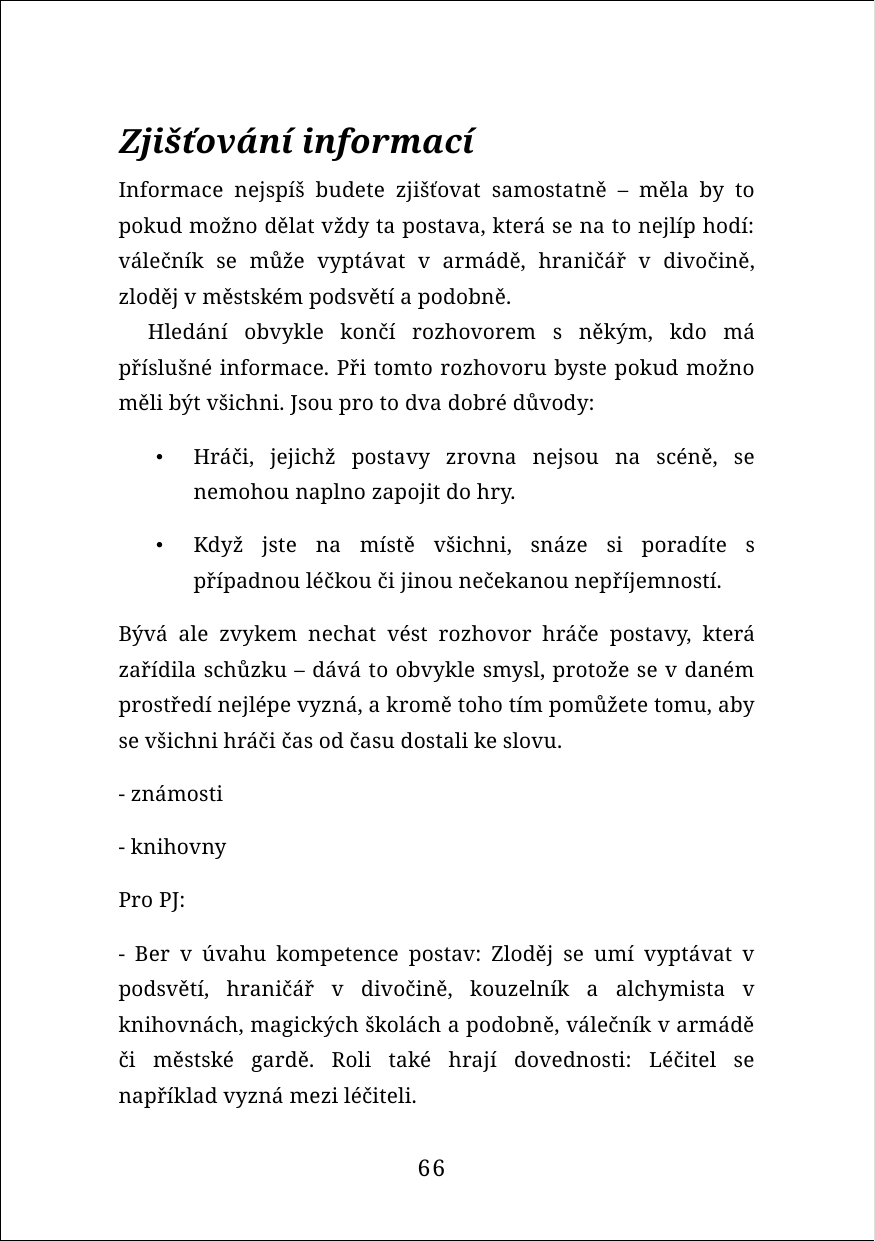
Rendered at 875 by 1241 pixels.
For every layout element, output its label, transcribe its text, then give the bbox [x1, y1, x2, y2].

text Informace nejspíš budete zjišťovat samostatně – měla by to pokud možno dělat vždy ta postava, která se na to nejlíp hodí: válečník se může vyptávat v armádě, hraničář v divočině, zloděj v městském podsvětí a podobně. Hledání obvykle končí rozhovorem s někým, kdo má příslušné informace. Při tomto rozhovoru byste pokud možno měli být všichni. Jsou pro to dva dobré důvody: [118, 175, 756, 417]
text Pro PJ: [118, 886, 756, 914]
subtitle Zjišťování informací [118, 118, 756, 164]
list Hráči, jejichž postavy zrovna nejsou na scéně, se nemohou naplno zapojit do hry. [156, 442, 756, 506]
text - knihovny [118, 832, 756, 861]
text Bývá ale zvykem nechat vést rozhovor hráče postavy, která zařídila schůzku – dává to obvykle smysl, protože se v daném prostředí nejlépe vyzná, a kromě toho tím pomůžete tomu, aby se všichni hráči čas od času dostali ke slovu. [118, 619, 756, 754]
text - známosti [118, 779, 756, 807]
list Když jste na místě všichni, snáze si poradíte s případnou léčkou či jinou nečekanou nepříjemností. [156, 531, 756, 594]
text - Ber v úvahu kompetence postav: Zloděj se umí vyptávat v podsvětí, hraničář v divočině, kouzelník a alchymista v knihovnách, magických školách a podobně, válečník v armádě či městské gardě. Roli také hrají dovednosti: Léčitel se například vyzná mezi léčiteli. [118, 939, 756, 1109]
